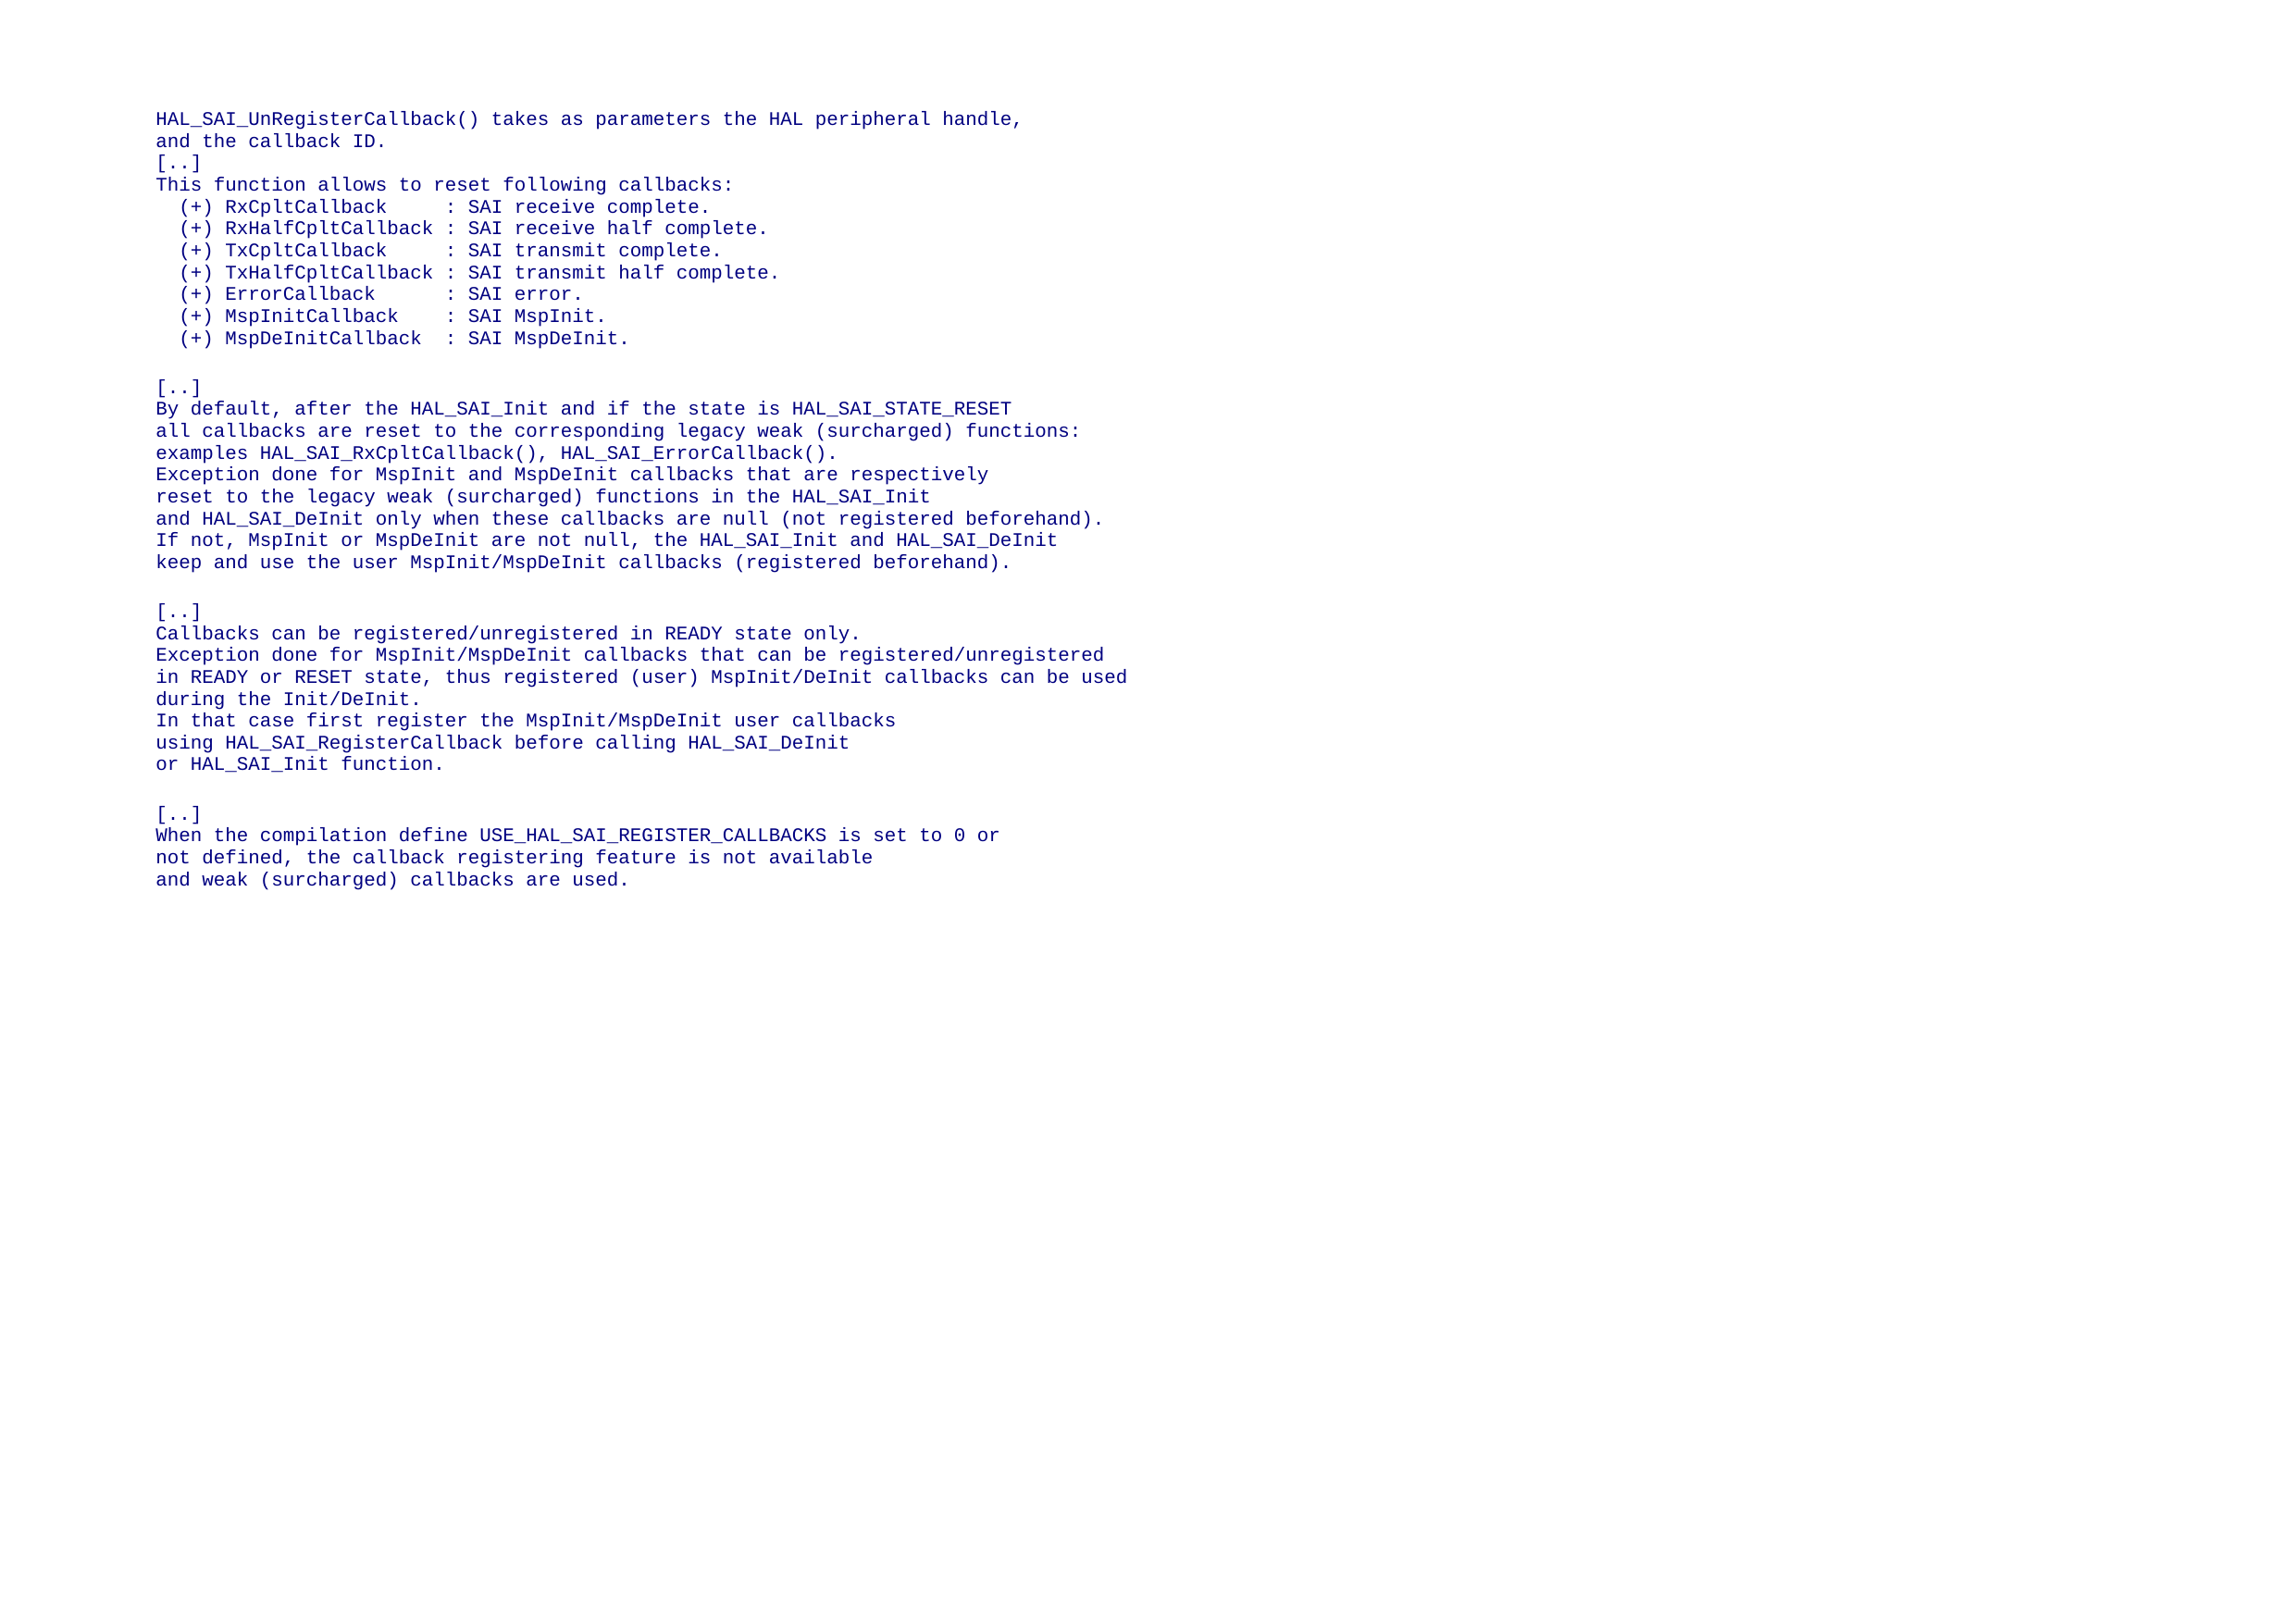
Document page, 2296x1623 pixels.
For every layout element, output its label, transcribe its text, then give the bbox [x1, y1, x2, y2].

text during the Init/DeInit. [109, 688, 2186, 711]
text in READY or RESET state, thus registered (user) MspInit/DeInit callbacks can be used [109, 667, 2186, 688]
text [..] [109, 378, 2186, 399]
text If not, MspInit or MspDeInit are not null, the HAL_SAI_Init and HAL_SAI_DeInit [109, 530, 2186, 552]
text keep and use the user MspInit/MspDeInit callbacks (registered beforehand). [109, 552, 2186, 575]
text reset to the legacy weak (surcharged) functions in the HAL_SAI_Init [109, 487, 2186, 508]
text By default, after the HAL_SAI_Init and if the state is HAL_SAI_STATE_RESET [109, 399, 2186, 421]
text [..] [109, 804, 2186, 825]
text [..] [109, 601, 2186, 624]
text all callbacks are reset to the corresponding legacy weak (surcharged) functions: [109, 421, 2186, 443]
text When the compilation define USE_HAL_SAI_REGISTER_CALLBACKS is set to 0 or [109, 825, 2186, 848]
text (+) MspInitCallback : SAI MspInit. [109, 306, 2186, 328]
text (+) TxHalfCpltCallback : SAI transmit half complete. [109, 263, 2186, 284]
text In that case first register the MspInit/MspDeInit user callbacks [109, 711, 2186, 733]
text using HAL_SAI_RegisterCallback before calling HAL_SAI_DeInit [109, 733, 2186, 755]
text Exception done for MspInit/MspDeInit callbacks that can be registered/unregistered [109, 645, 2186, 667]
text not defined, the callback registering feature is not available [109, 848, 2186, 869]
text [..] [109, 153, 2186, 175]
text and HAL_SAI_DeInit only when these callbacks are null (not registered beforehand). [109, 508, 2186, 530]
text or HAL_SAI_Init function. [109, 755, 2186, 776]
text and the callback ID. [109, 131, 2186, 153]
text examples HAL_SAI_RxCpltCallback(), HAL_SAI_ErrorCallback(). [109, 443, 2186, 465]
text (+) ErrorCallback : SAI error. [109, 284, 2186, 306]
text HAL_SAI_UnRegisterCallback() takes as parameters the HAL peripheral handle, [109, 109, 2186, 131]
text (+) RxCpltCallback : SAI receive complete. [109, 197, 2186, 218]
text This function allows to reset following callbacks: [109, 175, 2186, 197]
text Exception done for MspInit and MspDeInit callbacks that are respectively [109, 465, 2186, 487]
text (+) RxHalfCpltCallback : SAI receive half complete. [109, 218, 2186, 241]
text and weak (surcharged) callbacks are used. [109, 869, 2186, 891]
text (+) MspDeInitCallback : SAI MspDeInit. [109, 328, 2186, 350]
text (+) TxCpltCallback : SAI transmit complete. [109, 241, 2186, 263]
text Callbacks can be registered/unregistered in READY state only. [109, 624, 2186, 645]
